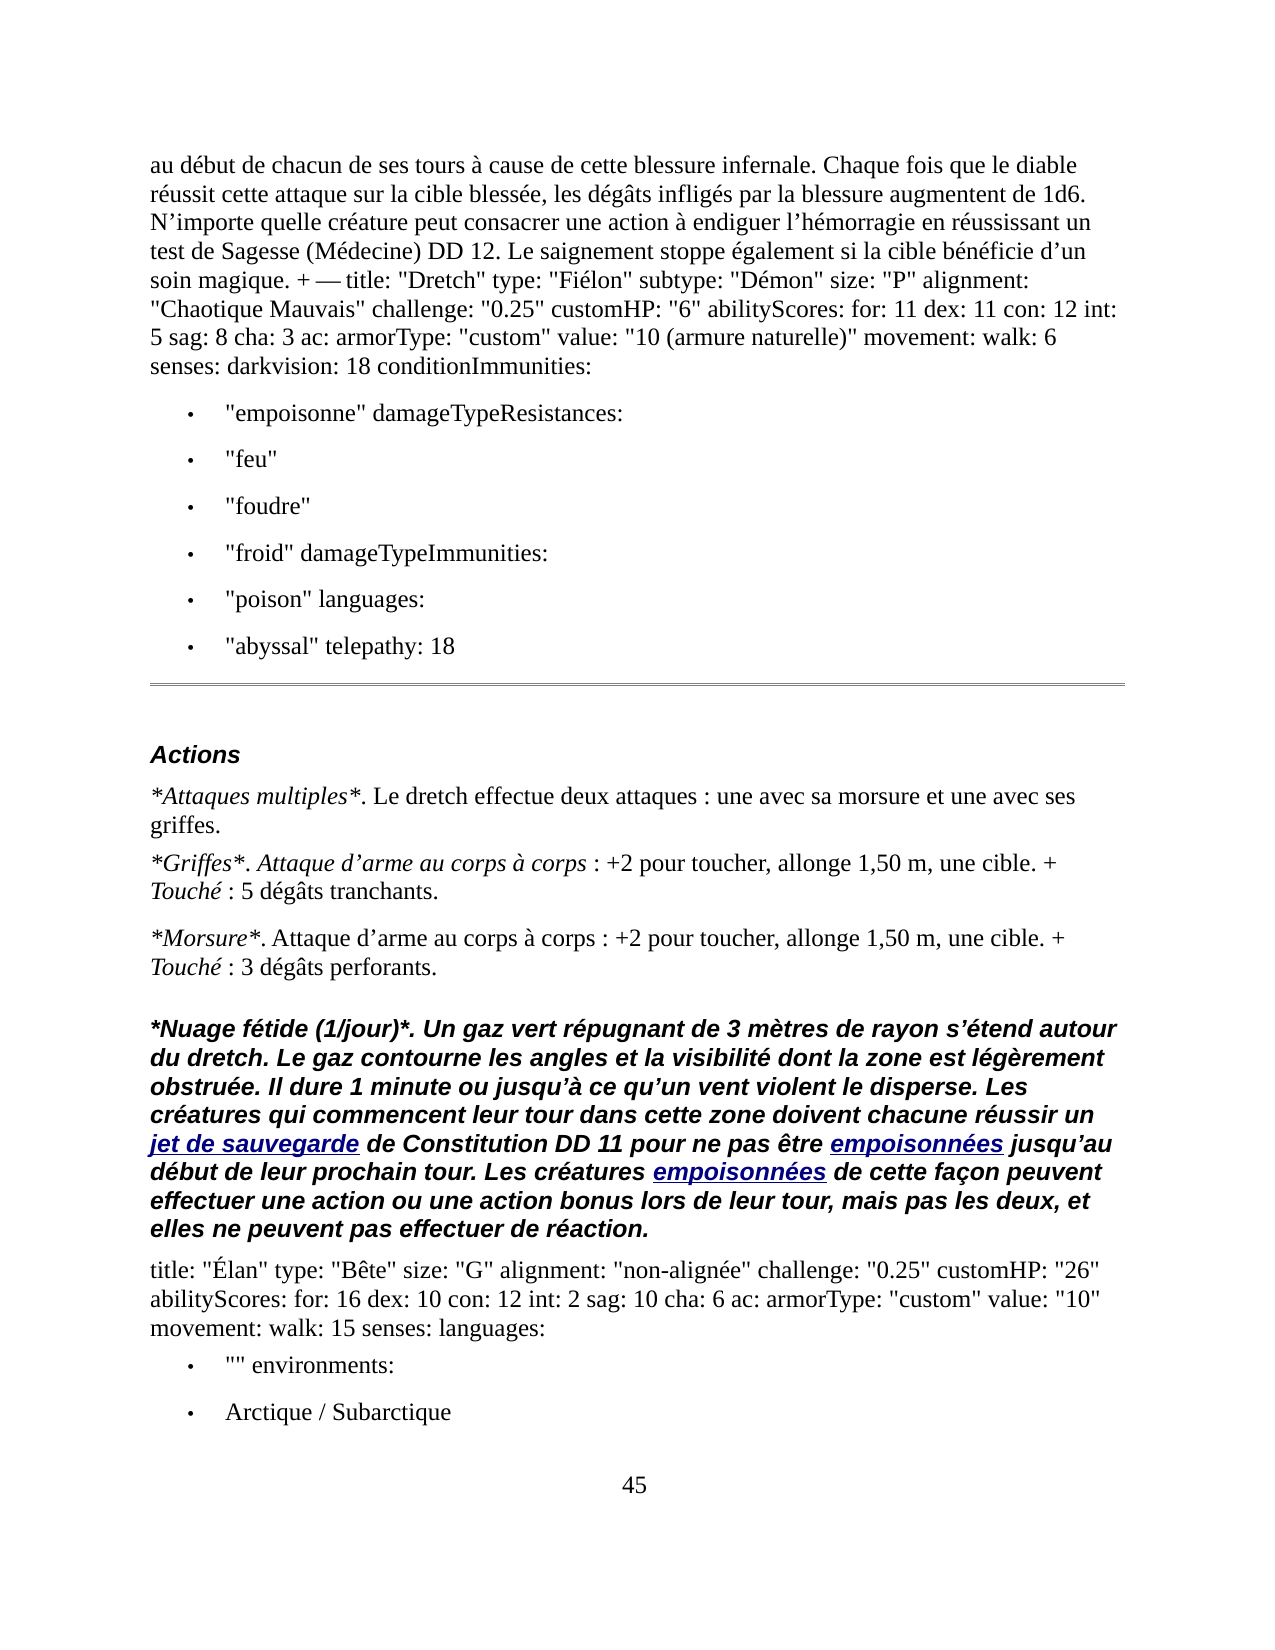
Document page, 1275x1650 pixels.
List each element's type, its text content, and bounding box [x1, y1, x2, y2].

text *Morsure*. Attaque d’arme au corps à corps : +2 pour toucher, allonge 1,50 m, une cible. + Touché : 3 dégâts perforants. [150, 923, 1125, 981]
list Arctique / Subarctique [187, 1397, 1125, 1426]
subtitle Actions [150, 740, 1125, 769]
list "feu" [187, 444, 1125, 473]
subtitle *Nuage fétide (1/jour)*. Un gaz vert répugnant de 3 mètres de rayon s’étend autour du dretch. Le gaz contourne les angles et la visibilité dont la zone est légèrement obstruée. Il dure 1 minute ou jusqu’à ce qu’un vent violent le disperse. Les créatures qui commencent leur tour dans cette zone doivent chacune réussir un jet de sauvegarde de Constitution DD 11 pour ne pas être empoisonnées jusqu’au début de leur prochain tour. Les créatures empoisonnées de cette façon peuvent effectuer une action ou une action bonus lors de leur tour, mais pas les deux, et elles ne peuvent pas effectuer de réaction. [150, 1014, 1125, 1243]
list "poison" languages: [187, 584, 1125, 613]
text title: "Élan" type: "Bête" size: "G" alignment: "non-alignée" challenge: "0.25" customHP: "26" abilityScores: for: 16 dex: 10 con: 12 int: 2 sag: 10 cha: 6 ac: armorType: "custom" value: "10" movement: walk: 15 senses: languages: [150, 1255, 1125, 1342]
list "" environments: [187, 1351, 1125, 1379]
text au début de chacun de ses tours à cause de cette blessure infernale. Chaque fois que le diable réussit cette attaque sur la cible blessée, les dégâts infligés par la blessure augmentent de 1d6. N’importe quelle créature peut consacrer une action à endiguer l’hémorragie en réussissant un test de Sagesse (Médecine) DD 12. Le saignement stoppe également si la cible bénéficie d’un soin magique. + — title: "Dretch" type: "Fiélon" subtype: "Démon" size: "P" alignment: "Chaotique Mauvais" challenge: "0.25" customHP: "6" abilityScores: for: 11 dex: 11 con: 12 int: 5 sag: 8 cha: 3 ac: armorType: "custom" value: "10 (armure naturelle)" movement: walk: 6 senses: darkvision: 18 conditionImmunities: [150, 150, 1125, 380]
list "abyssal" telepathy: 18 [187, 631, 1125, 660]
text *Attaques multiples*. Le dretch effectue deux attaques : une avec sa morsure et une avec ses griffes. [150, 781, 1125, 839]
text *Griffes*. Attaque d’arme au corps à corps : +2 pour toucher, allonge 1,50 m, une cible. + Touché : 5 dégâts tranchants. [150, 848, 1125, 905]
list "empoisonne" damageTypeResistances: [187, 398, 1125, 427]
list "froid" damageTypeImmunities: [187, 538, 1125, 567]
list "foudre" [187, 491, 1125, 520]
